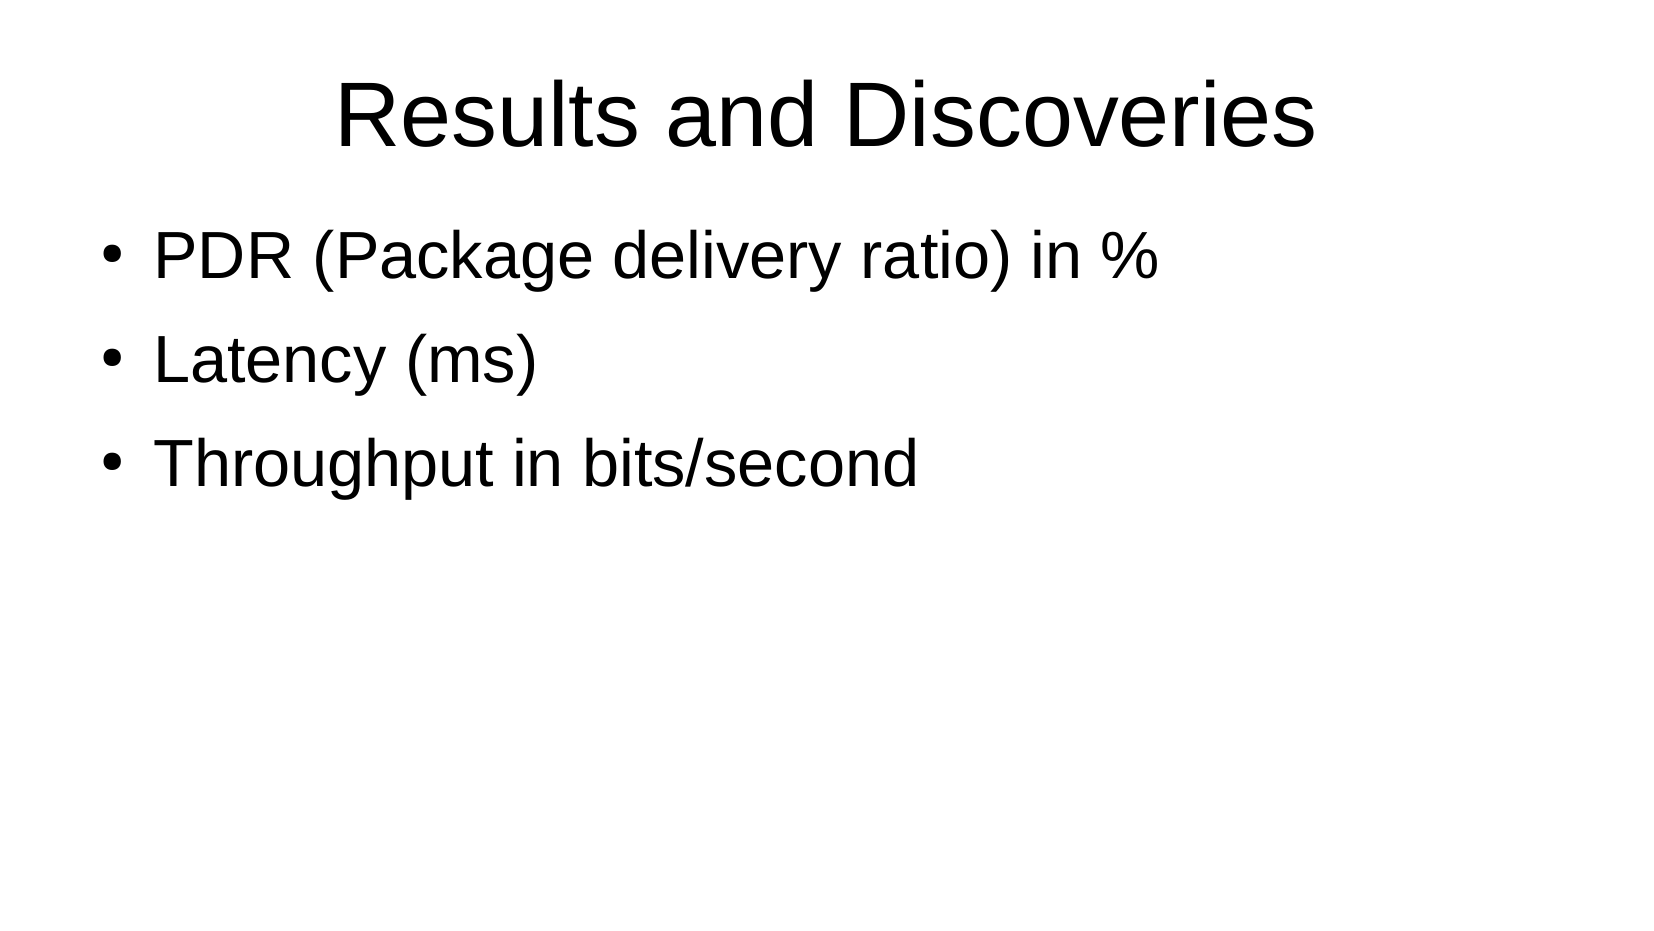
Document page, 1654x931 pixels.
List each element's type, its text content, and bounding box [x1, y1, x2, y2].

title Results and Discoveries [82, 37, 1571, 193]
list PDR (Package delivery ratio) in % Latency (ms) Throughput in bits/second [82, 217, 1571, 758]
